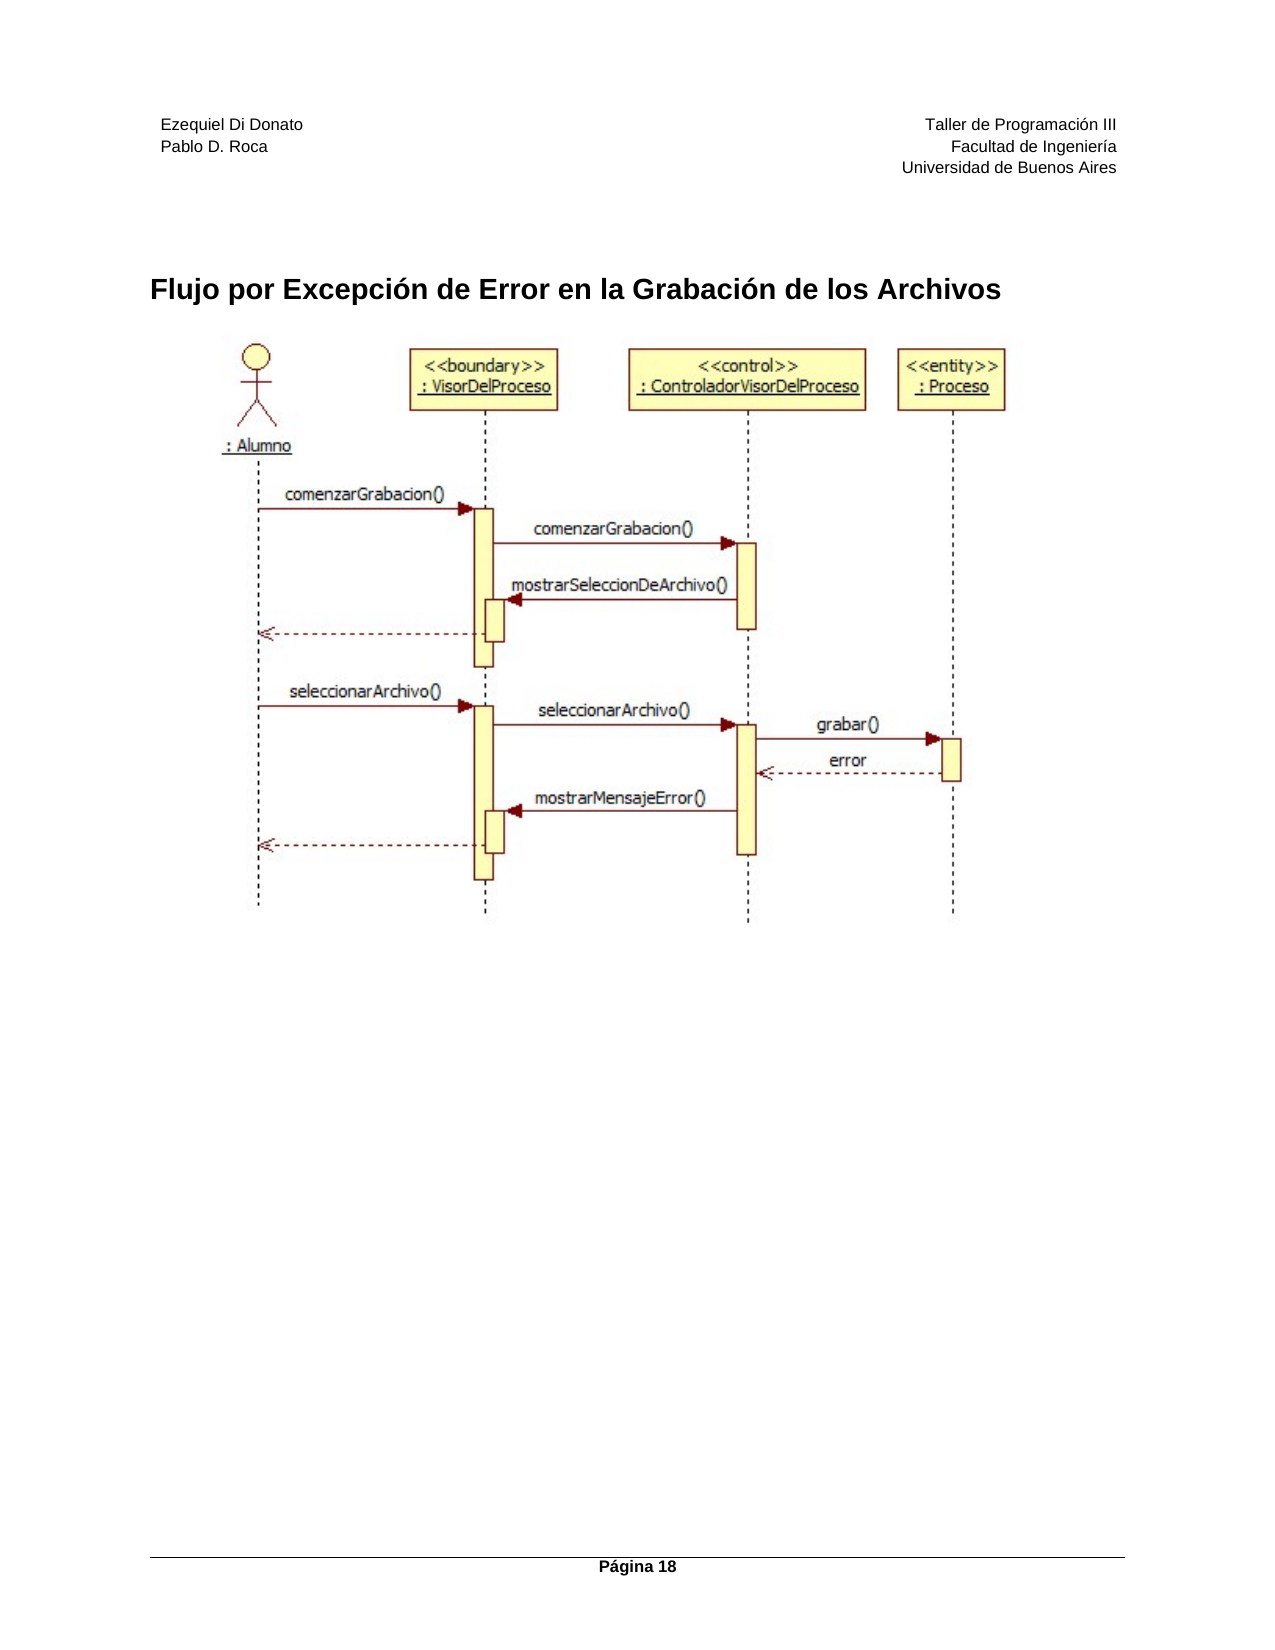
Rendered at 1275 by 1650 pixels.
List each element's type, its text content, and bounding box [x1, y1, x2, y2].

picture [172, 311, 1037, 956]
subtitle Flujo por Excepción de Error en la Grabación de los Archivos [150, 273, 1125, 305]
